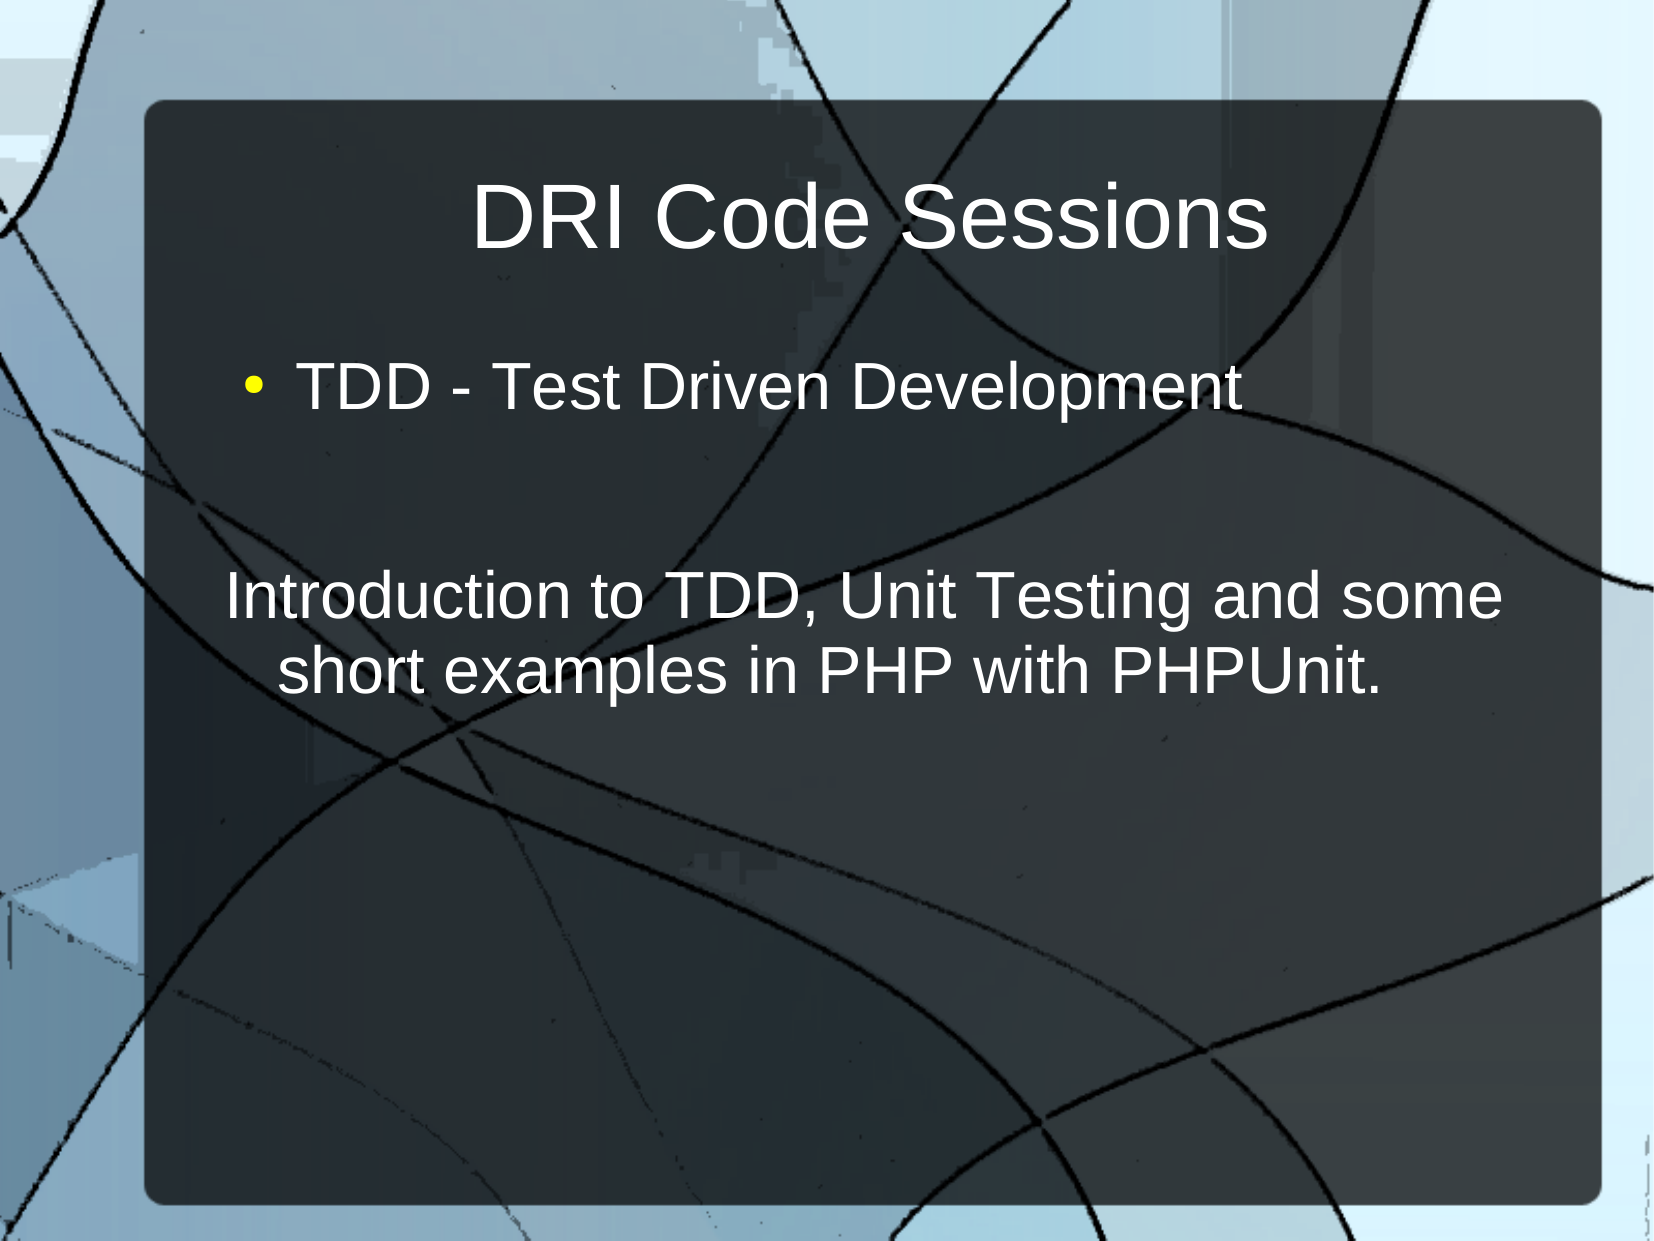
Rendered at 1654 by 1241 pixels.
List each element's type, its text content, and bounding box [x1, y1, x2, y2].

picture [0, 0, 1654, 1241]
list TDD - Test Driven Development Introduction to TDD, Unit Testing and some short examples in PHP with PHPUnit. [206, 349, 1571, 1019]
title DRI Code Sessions [159, 115, 1583, 318]
